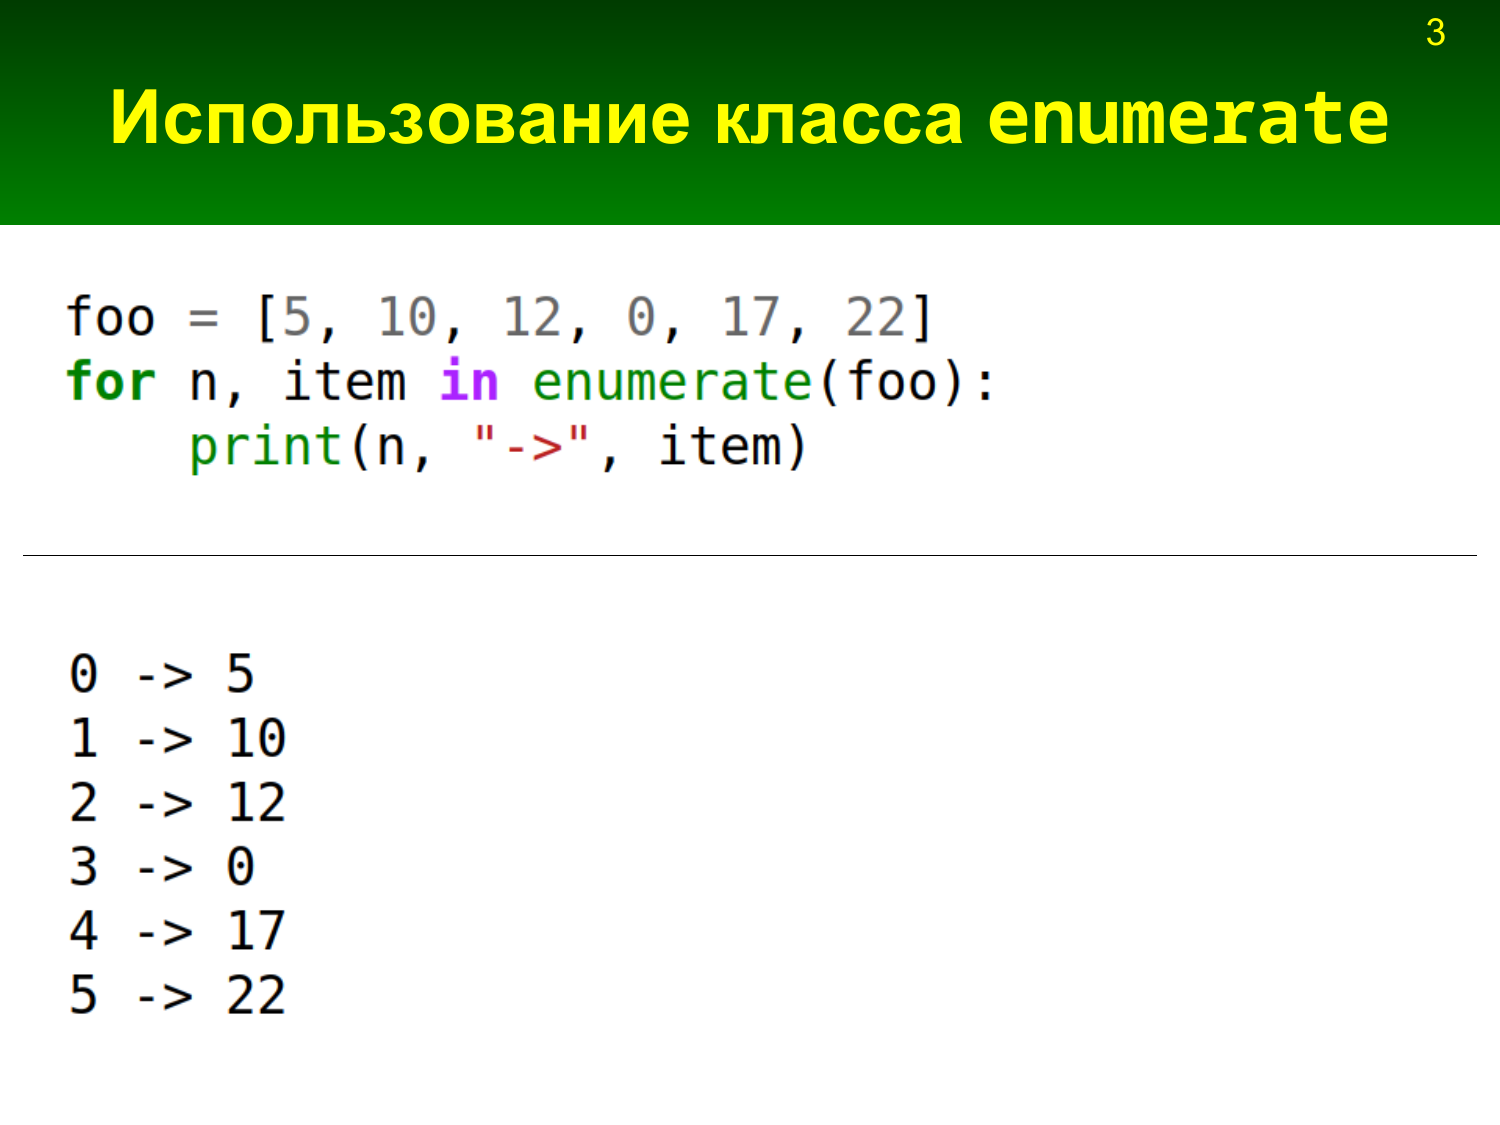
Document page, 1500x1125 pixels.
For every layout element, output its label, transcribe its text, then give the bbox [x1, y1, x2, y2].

title Использование класса enumerate [75, 11, 1426, 215]
picture [57, 638, 308, 1028]
picture [47, 276, 1007, 485]
